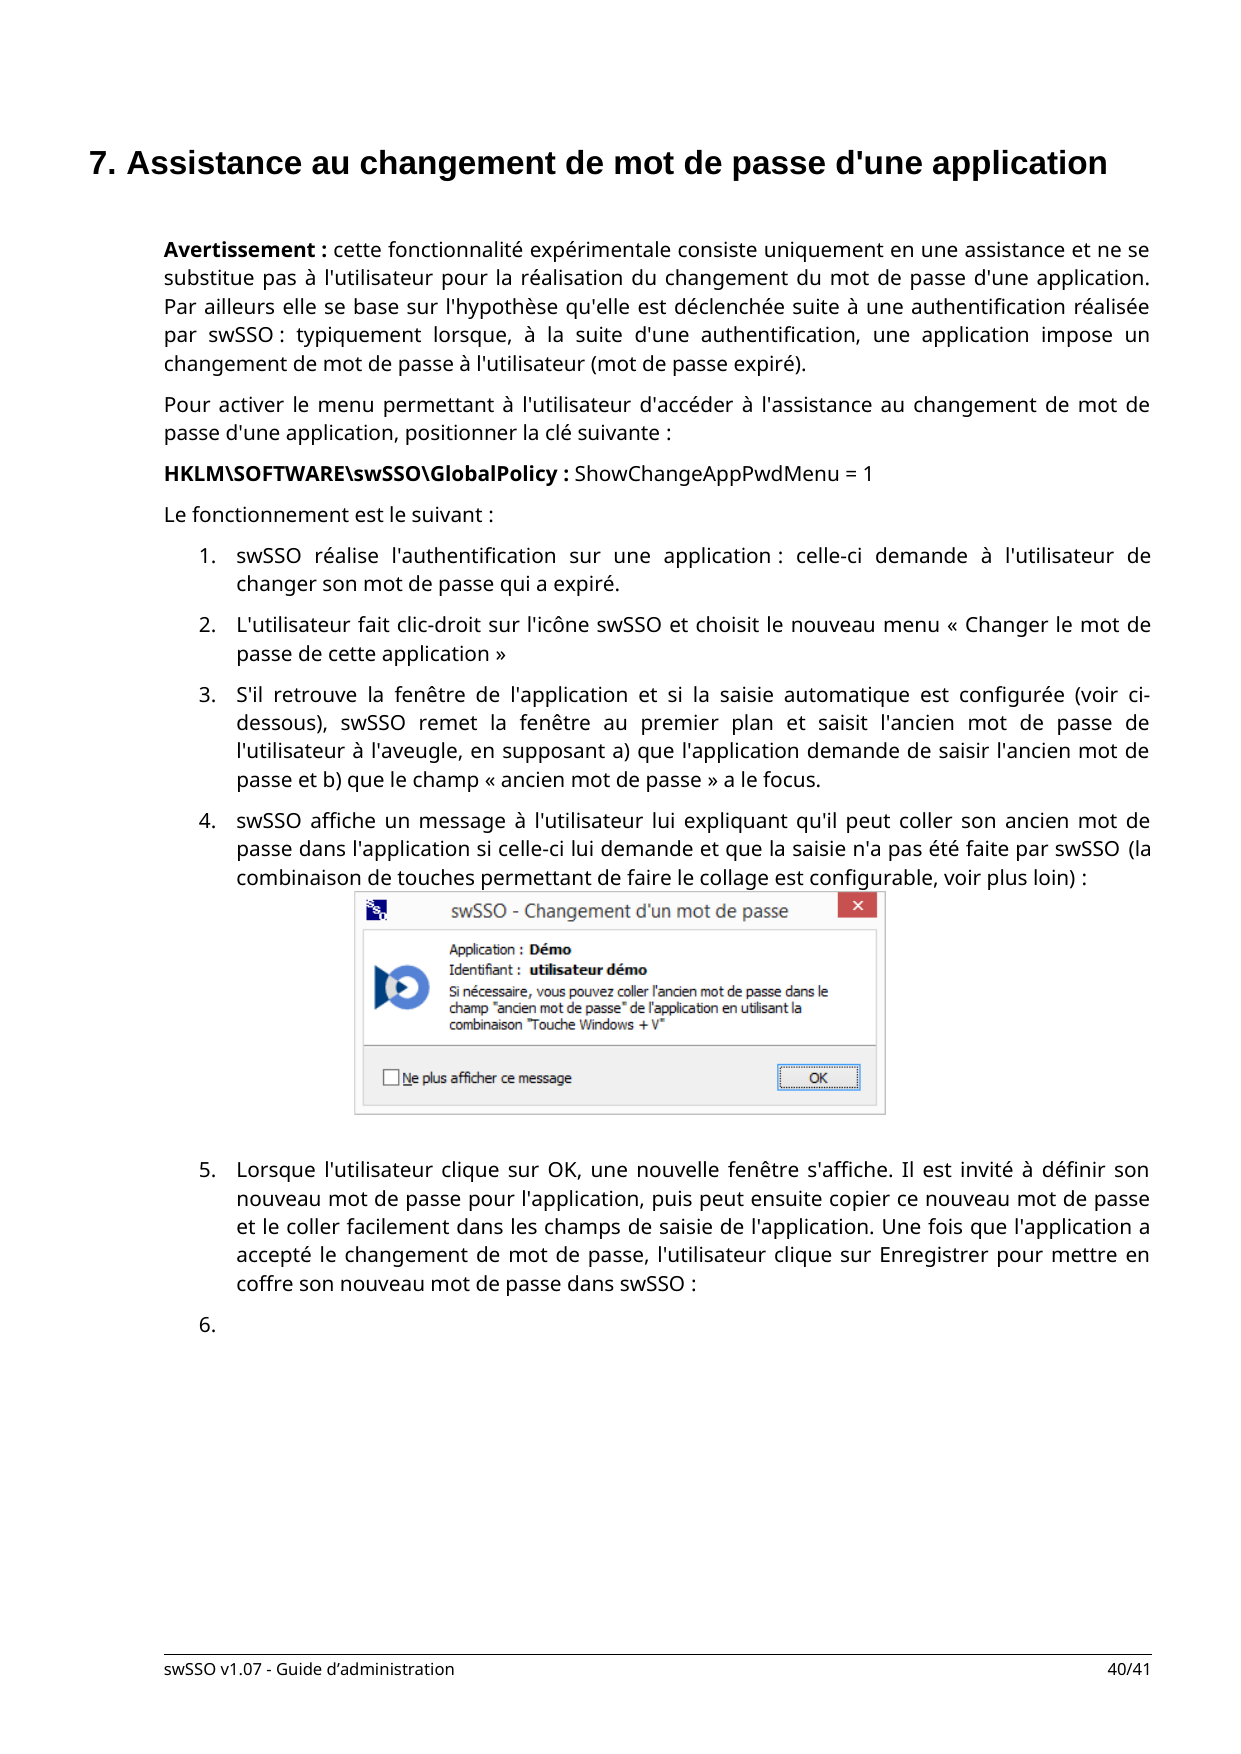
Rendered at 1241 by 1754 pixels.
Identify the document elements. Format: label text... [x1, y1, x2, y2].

list L'utilisateur fait clic-droit sur l'icône swSSO et choisit le nouveau menu « Changer le mot de passe de cette application » [199, 610, 1152, 667]
text Pour activer le menu permettant à l'utilisateur d'accéder à l'assistance au changement de mot de passe d'une application, positionner la clé suivante : [164, 390, 1152, 447]
list S'il retrouve la fenêtre de l'application et si la saisie automatique est configurée (voir ci-dessous), swSSO remet la fenêtre au premier plan et saisit l'ancien mot de passe de l'utilisateur à l'aveugle, en supposant a) que l'application demande de saisir l'ancien mot de passe et b) que le champ « ancien mot de passe » a le focus. [199, 680, 1152, 793]
picture [354, 891, 886, 1115]
text Le fonctionnement est le suivant : [164, 500, 1152, 528]
list swSSO affiche un message à l'utilisateur lui expliquant qu'il peut coller son ancien mot de passe dans l'application si celle-ci lui demande et que la saisie n'a pas été faite par swSSO (la combinaison de touches permettant de faire le collage est configurable, voir plus loin) : [199, 806, 1152, 891]
subtitle Assistance au changement de mot de passe d'une application [89, 143, 1152, 182]
text HKLM\SOFTWARE\swSSO\GlobalPolicy : ShowChangeAppPwdMenu = 1 [164, 459, 1152, 487]
text Avertissement : cette fonctionnalité expérimentale consiste uniquement en une assistance et ne se substitue pas à l'utilisateur pour la réalisation du changement du mot de passe d'une application. Par ailleurs elle se base sur l'hypothèse qu'elle est déclenchée suite à une authentification réalisée par swSSO : typiquement lorsque, à la suite d'une authentification, une application impose un changement de mot de passe à l'utilisateur (mot de passe expiré). [164, 235, 1152, 377]
list swSSO réalise l'authentification sur une application : celle-ci demande à l'utilisateur de changer son mot de passe qui a expiré. [199, 541, 1152, 598]
list Lorsque l'utilisateur clique sur OK, une nouvelle fenêtre s'affiche. Il est invité à définir son nouveau mot de passe pour l'application, puis peut ensuite copier ce nouveau mot de passe et le coller facilement dans les champs de saisie de l'application. Une fois que l'application a accepté le changement de mot de passe, l'utilisateur clique sur Enregistrer pour mettre en coffre son nouveau mot de passe dans swSSO : [199, 1155, 1152, 1297]
